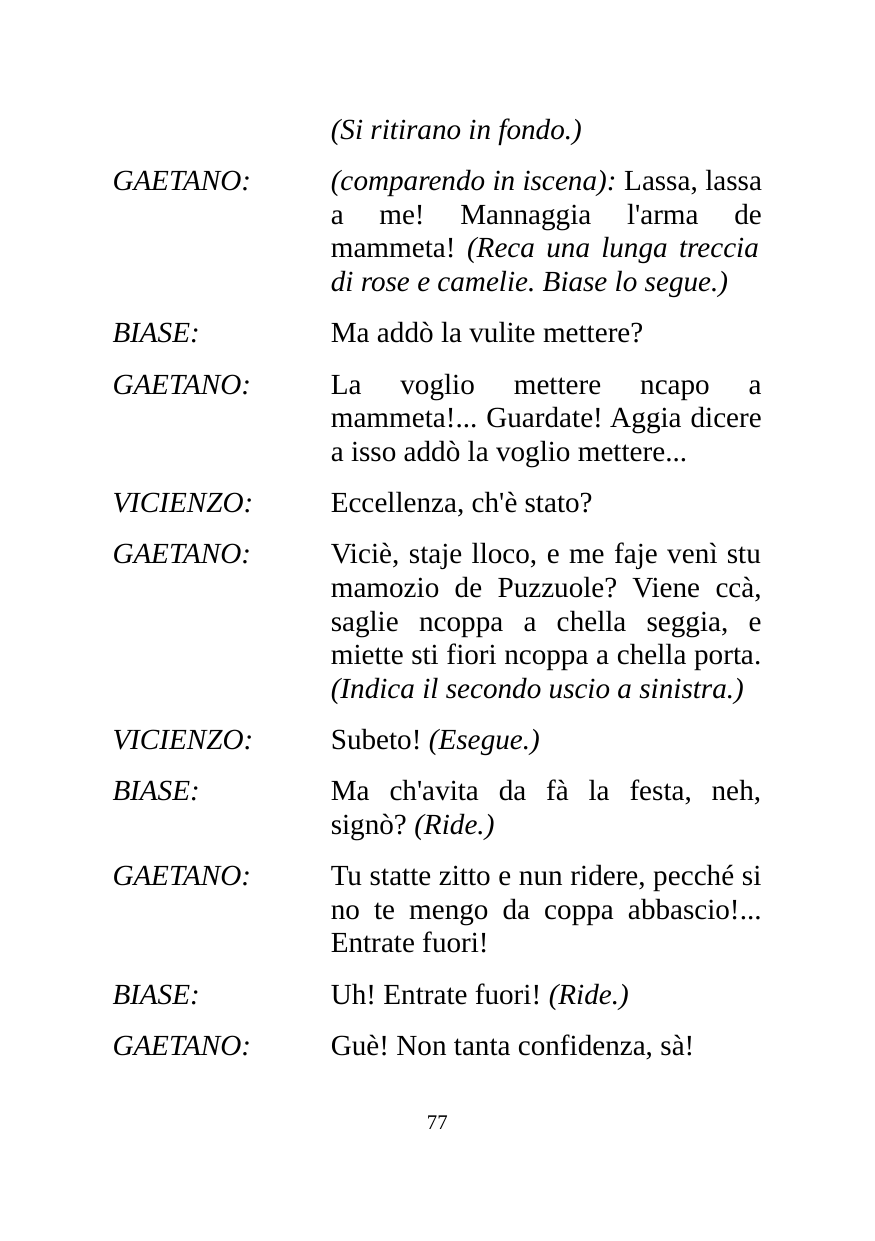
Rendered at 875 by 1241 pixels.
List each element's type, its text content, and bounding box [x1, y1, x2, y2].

table_cell Ma ch'avita da fà la festa, neh, signò? (Ride.) [325, 768, 768, 852]
table_cell Tu statte zitto e nun ridere, pecché si no te mengo da coppa abbascio!... Entrate fuori! [325, 853, 768, 971]
table_cell VICIENZO: [106, 716, 325, 768]
table_cell GAETANO: [106, 1022, 325, 1074]
table_cell (comparendo in iscena): Lassa, lassa a me! Mannaggia l'arma de mammeta! (Reca una lunga treccia di rose e camelie. Biase lo segue.) [325, 158, 768, 309]
table_cell [106, 106, 325, 158]
table_cell BIASE: [106, 768, 325, 852]
table_cell BIASE: [106, 310, 325, 361]
table_cell (Si ritirano in fondo.) [325, 106, 768, 158]
table_cell Viciè, staje lloco, e me faje venì stu mamozio de Puzzuole? Viene ccà, saglie ncoppa a chella seggia, e miette sti fiori ncoppa a chella porta. (Indica il secondo uscio a sinistra.) [325, 531, 768, 716]
table_cell Uh! Entrate fuori! (Ride.) [325, 971, 768, 1022]
table_cell Eccellenza, ch'è stato? [325, 479, 768, 531]
table_cell La voglio mettere ncapo a mammeta!... Guardate! Aggia dicere a isso addò la voglio mettere... [325, 361, 768, 479]
table_cell BIASE: [106, 971, 325, 1022]
table_cell VICIENZO: [106, 479, 325, 531]
table_cell GAETANO: [106, 853, 325, 971]
table_cell GAETANO: [106, 531, 325, 716]
table_cell GAETANO: [106, 158, 325, 309]
table_cell GAETANO: [106, 361, 325, 479]
table_cell Guè! Non tanta confidenza, sà! [325, 1022, 768, 1074]
table_cell Ma addò la vulite mettere? [325, 310, 768, 361]
table_cell Subeto! (Esegue.) [325, 716, 768, 768]
